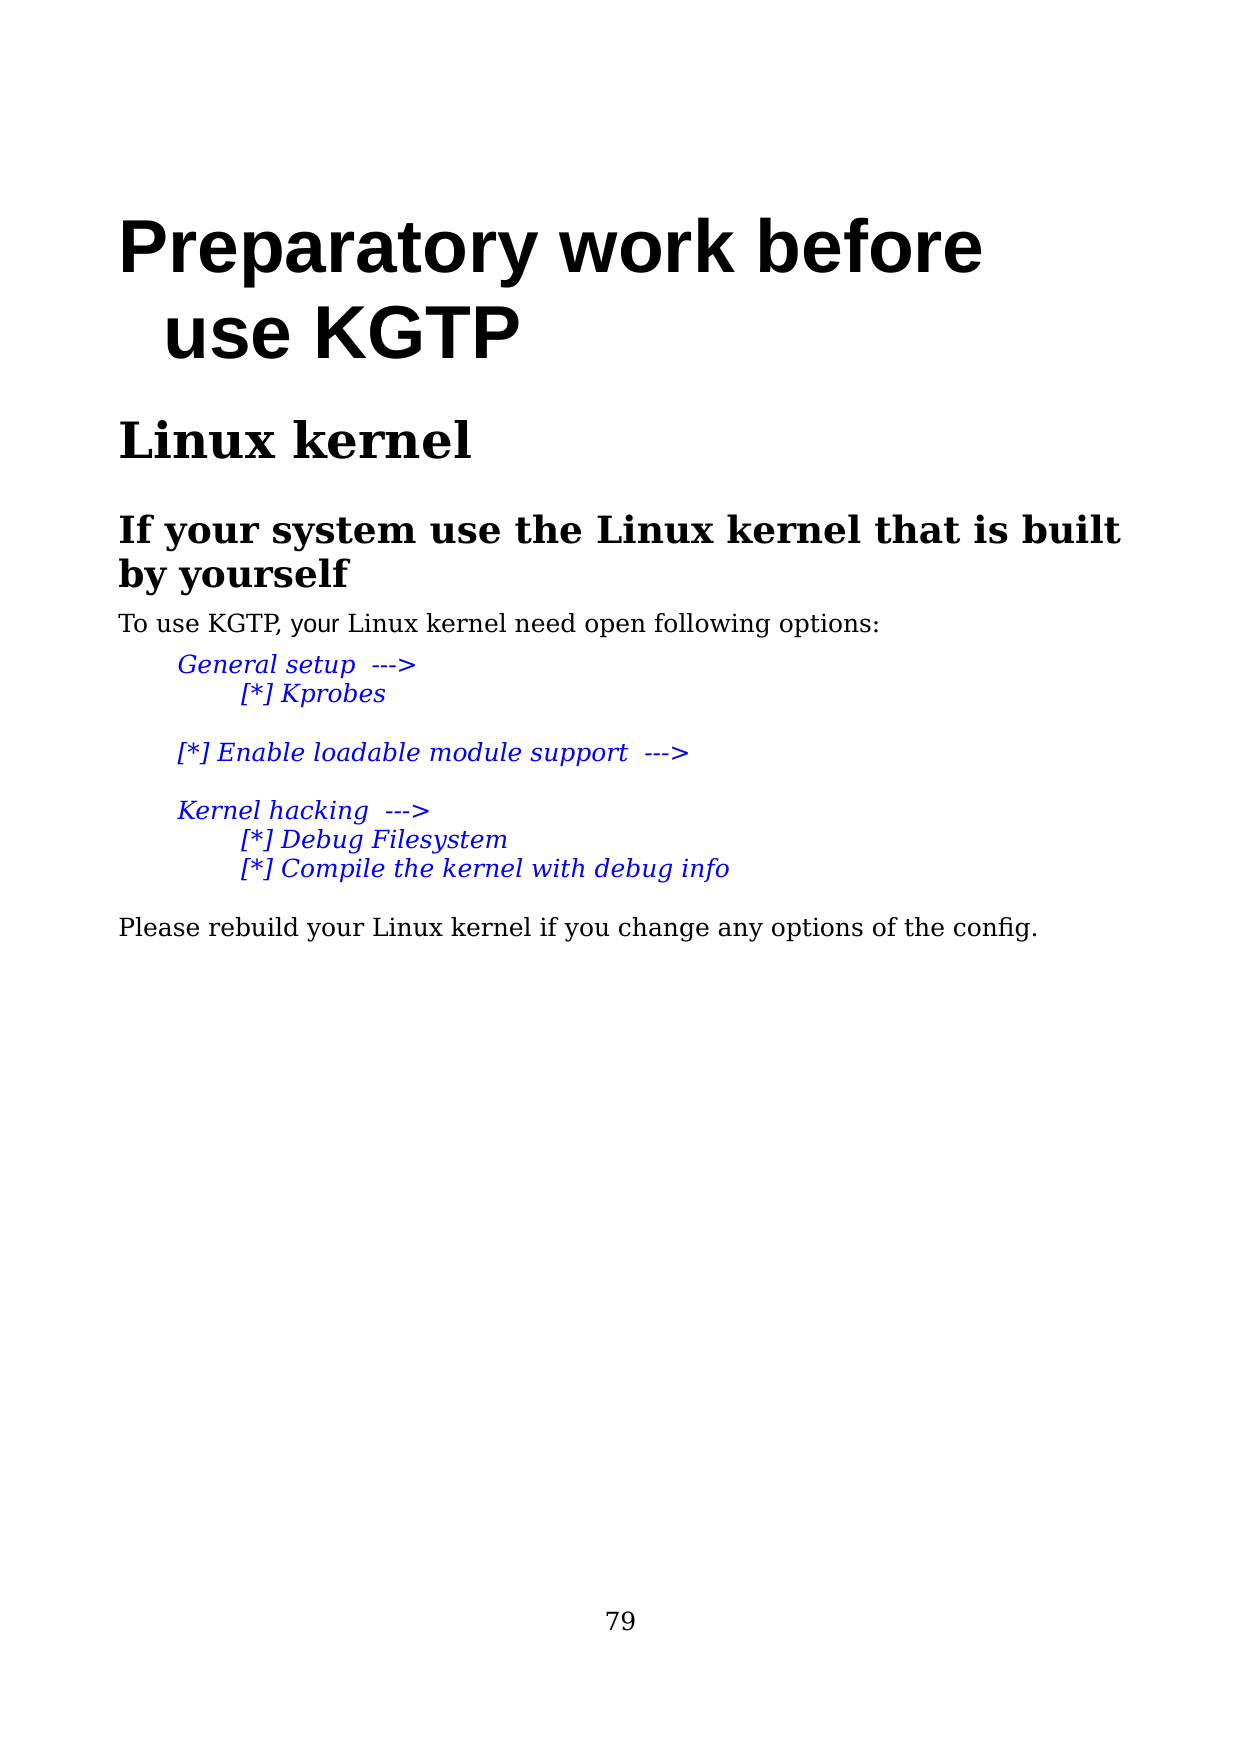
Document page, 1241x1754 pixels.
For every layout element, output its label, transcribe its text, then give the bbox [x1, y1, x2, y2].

subtitle Preparatory work before use KGTP [118, 202, 1122, 374]
text General setup ---> [177, 651, 1063, 680]
text Kernel hacking ---> [177, 796, 1063, 826]
text [*] Enable loadable module support ---> [177, 738, 1063, 767]
text To use KGTP, your Linux kernel need open following options: [118, 609, 1122, 638]
text [*] Debug Filesystem [177, 826, 1063, 855]
subtitle If your system use the Linux kernel that is built by yourself [118, 508, 1122, 596]
subtitle Linux kernel [118, 412, 1122, 471]
text [*] Compile the kernel with debug info [177, 855, 1063, 884]
text [*] Kprobes [177, 680, 1063, 709]
text Please rebuild your Linux kernel if you change any options of the config. [118, 913, 1122, 942]
